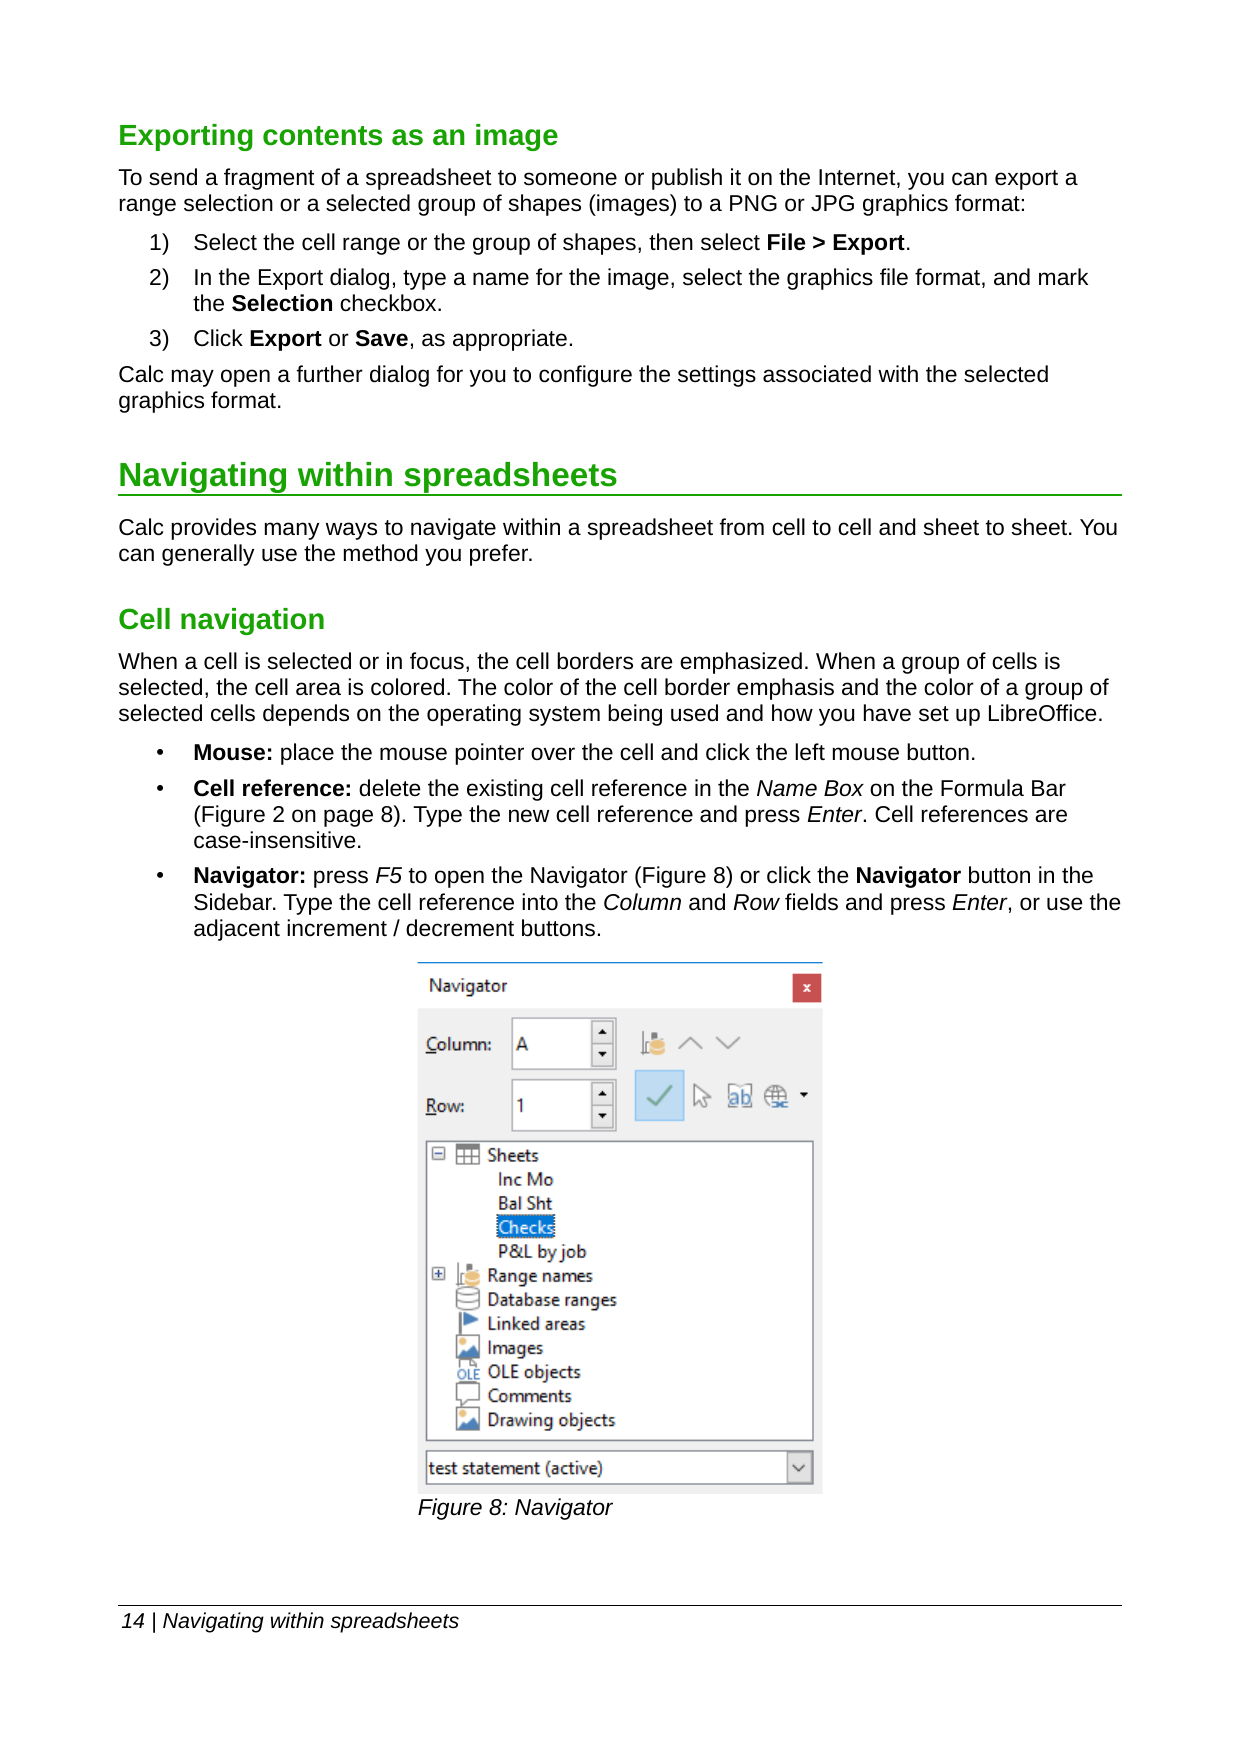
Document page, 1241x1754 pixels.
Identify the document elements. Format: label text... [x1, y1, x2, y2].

subtitle Cell navigation [118, 602, 1122, 636]
text To send a fragment of a spreadsheet to someone or publish it on the Internet, you can export a range selection or a selected group of shapes (images) to a PNG or JPG graphics format: [118, 163, 1122, 216]
list In the Export dialog, type a name for the image, select the graphics file format, and mark the Selection checkbox. [169, 264, 1122, 317]
picture [417, 962, 823, 1494]
subtitle Navigating within spreadsheets [118, 455, 1122, 494]
list Mouse: place the mouse pointer over the cell and click the left mouse button. [156, 739, 1122, 766]
list Cell reference: delete the existing cell reference in the Name Box on the Formula Bar (Figure 2 on page 8). Type the new cell reference and press Enter. Cell references are case-insensitive. [156, 774, 1122, 853]
list Navigator: press F5 to open the Navigator (Figure 8) or click the Navigator button in the Sidebar. Type the cell reference into the Column and Row fields and press Enter, or use the adjacent increment / decrement buttons. [156, 862, 1122, 941]
text Calc provides many ways to navigate within a spreadsheet from cell to cell and sheet to sheet. You can generally use the method you prefer. [118, 513, 1122, 566]
text Figure 8: Navigator [418, 1494, 823, 1520]
list Select the cell range or the group of shapes, then select File > Export. [169, 229, 1122, 255]
subtitle Exporting contents as an image [118, 118, 1122, 152]
text When a cell is selected or in focus, the cell borders are emphasized. When a group of cells is selected, the cell area is colored. The color of the cell border emphasis and the color of a group of selected cells depends on the operating system being used and how you have set up LibreOffice. [118, 648, 1122, 727]
list Click Export or Save, as appropriate. [169, 325, 1122, 352]
text Calc may open a further dialog for you to configure the settings associated with the selected graphics format. [118, 361, 1122, 413]
